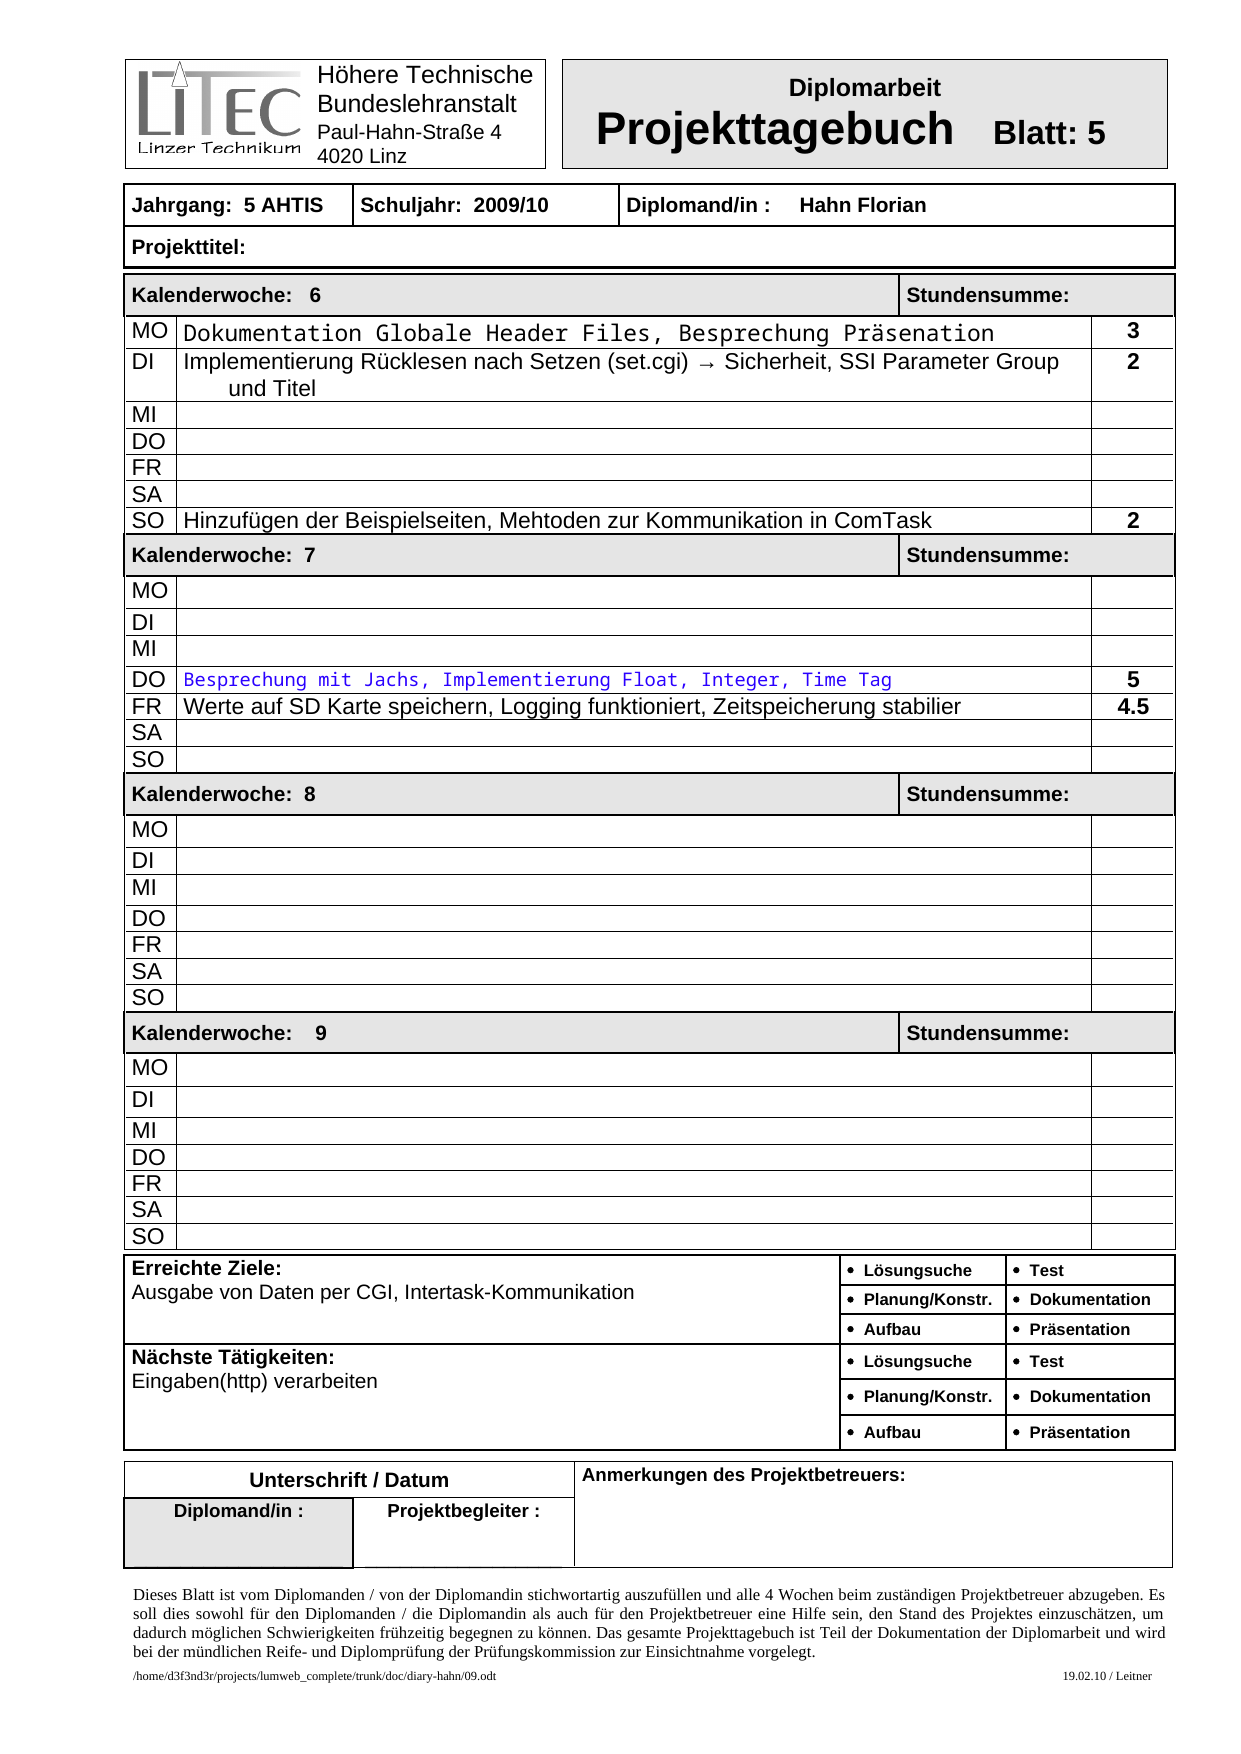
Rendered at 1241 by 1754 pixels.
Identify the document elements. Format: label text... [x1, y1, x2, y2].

table_cell [177, 1054, 1091, 1086]
table_cell Kalenderwoche: 8 [125, 772, 898, 814]
table_header Jahrgang: 5 AHTIS [125, 185, 352, 225]
table_cell [1092, 480, 1175, 507]
table_cell [1092, 608, 1175, 635]
table_cell [177, 816, 1091, 847]
table_cell 3 [1092, 315, 1175, 348]
table_cell MO [125, 575, 176, 608]
table_header Kalenderwoche: 6 [125, 275, 898, 315]
table_cell  Aufbau [841, 1416, 1005, 1449]
table_header Diplomand/in : Hahn Florian [620, 185, 1174, 225]
table_cell [1092, 428, 1175, 454]
table_cell [1092, 905, 1175, 931]
table_cell [177, 1224, 1091, 1249]
table_cell MI [125, 1117, 176, 1143]
table_cell [1092, 1052, 1175, 1086]
table_cell DO [125, 428, 176, 454]
table_cell [1092, 958, 1175, 984]
table_cell Hinzufügen der Beispielseiten, Mehtoden zur Kommunikation in ComTask [177, 508, 1091, 533]
table_cell  Lösungsuche [841, 1345, 1005, 1378]
table_header  Test [1007, 1256, 1174, 1284]
table_cell DO [125, 1144, 176, 1170]
table_cell [177, 455, 1091, 480]
table_cell [177, 875, 1091, 905]
table_cell Implementierung Rücklesen nach Setzen (set.cgi) → Sicherheit, SSI Parameter Group und Titel [177, 349, 1091, 401]
table_cell [1092, 1117, 1175, 1143]
table_cell [1092, 719, 1175, 746]
table_cell Projekttitel: [125, 227, 1174, 266]
table_cell Nächste Tätigkeiten: Eingaben(http) verarbeiten [125, 1345, 839, 1449]
table_cell [1092, 575, 1175, 608]
table_cell [177, 720, 1091, 746]
table_cell MO [125, 1052, 176, 1086]
table_cell Werte auf SD Karte speichern, Logging funktioniert, Zeitspeicherung stabilier [177, 694, 1091, 719]
table_cell [1092, 401, 1175, 427]
table_cell Diplomand/in : __________________ [125, 1499, 352, 1567]
table_cell Stundensumme: [900, 1011, 1174, 1052]
table_cell  Dokumentation [1007, 1380, 1174, 1413]
table_cell Kalenderwoche: 7 [125, 533, 898, 575]
table_cell [177, 1145, 1091, 1170]
table_cell [1092, 1144, 1175, 1170]
table_cell  Präsentation [1007, 1315, 1174, 1343]
table_cell [177, 1118, 1091, 1143]
table_cell Kalenderwoche: 9 [125, 1011, 898, 1052]
table_cell 4.5 [1092, 693, 1175, 719]
table_header Erreichte Ziele: Ausgabe von Daten per CGI, Intertask-Kommunikation [125, 1256, 839, 1343]
table_cell [177, 959, 1091, 984]
table_cell DI [125, 608, 176, 635]
table_cell [177, 481, 1091, 507]
table_cell [1092, 874, 1175, 905]
table_cell  Dokumentation [1007, 1286, 1174, 1313]
table_cell  Planung/Konstr. [841, 1380, 1005, 1413]
table_cell SA [125, 1196, 176, 1223]
table_cell MI [125, 401, 176, 427]
table_cell SA [125, 480, 176, 507]
table_cell [177, 636, 1091, 666]
table_cell SO [125, 746, 176, 772]
table_cell DO [125, 666, 176, 693]
table_cell Dokumentation Globale Header Files, Besprechung Präsenation [177, 317, 1091, 348]
table_cell [1092, 814, 1175, 847]
table_cell [177, 429, 1091, 454]
table_cell [1092, 1086, 1175, 1117]
table_cell [1092, 931, 1175, 958]
table_cell DO [125, 905, 176, 931]
table_cell DI [125, 348, 176, 401]
table_cell [1092, 984, 1175, 1011]
table_header Unterschrift / Datum [125, 1462, 574, 1497]
table_cell [1092, 746, 1175, 772]
table_cell [177, 609, 1091, 635]
table_cell  Präsentation [1007, 1416, 1174, 1449]
table_cell [1092, 1170, 1175, 1196]
table_cell FR [125, 1170, 176, 1196]
table_cell FR [125, 454, 176, 480]
table_cell  Aufbau [841, 1315, 1005, 1343]
table_cell [1092, 847, 1175, 873]
table_cell 2 [1092, 507, 1175, 533]
table_cell [177, 747, 1091, 772]
table_cell MO [125, 814, 176, 847]
table_cell MO [125, 315, 176, 348]
table_cell [177, 848, 1091, 873]
table_cell [177, 1197, 1091, 1223]
table_cell Besprechung mit Jachs, Implementierung Float, Integer, Time Tag [177, 667, 1091, 693]
table_header Schuljahr: 2009/10 [354, 185, 618, 225]
table_cell Projektbegleiter : _________________ [354, 1498, 574, 1567]
table_cell SO [125, 507, 176, 533]
table_cell 2 [1092, 348, 1175, 401]
table_cell MI [125, 874, 176, 905]
table_header Anmerkungen des Projektbetreuers: [574, 1462, 1172, 1567]
table_cell [177, 985, 1091, 1011]
table_cell [177, 1171, 1091, 1196]
table_cell [177, 906, 1091, 931]
table_cell DI [125, 847, 176, 873]
table_header  Lösungsuche [841, 1256, 1005, 1284]
table_cell SA [125, 958, 176, 984]
table_cell 5 [1092, 666, 1175, 693]
table_cell [177, 402, 1091, 427]
table_header Stundensumme: [900, 275, 1174, 315]
table_cell [177, 577, 1091, 608]
table_cell [177, 1087, 1091, 1117]
table_cell Stundensumme: [900, 772, 1174, 814]
table_cell FR [125, 931, 176, 958]
table_cell [177, 932, 1091, 958]
table_cell [1092, 1223, 1175, 1249]
table_cell MI [125, 635, 176, 666]
table_cell DI [125, 1086, 176, 1117]
table_cell [1092, 635, 1175, 666]
table_cell [1092, 454, 1175, 480]
table_cell SO [125, 984, 176, 1011]
table_cell Stundensumme: [900, 533, 1174, 575]
table_cell SA [125, 719, 176, 746]
table_cell [1092, 1196, 1175, 1223]
table_cell FR [125, 693, 176, 719]
table_cell SO [125, 1223, 176, 1249]
table_cell  Test [1007, 1345, 1174, 1378]
table_cell  Planung/Konstr. [841, 1286, 1005, 1313]
